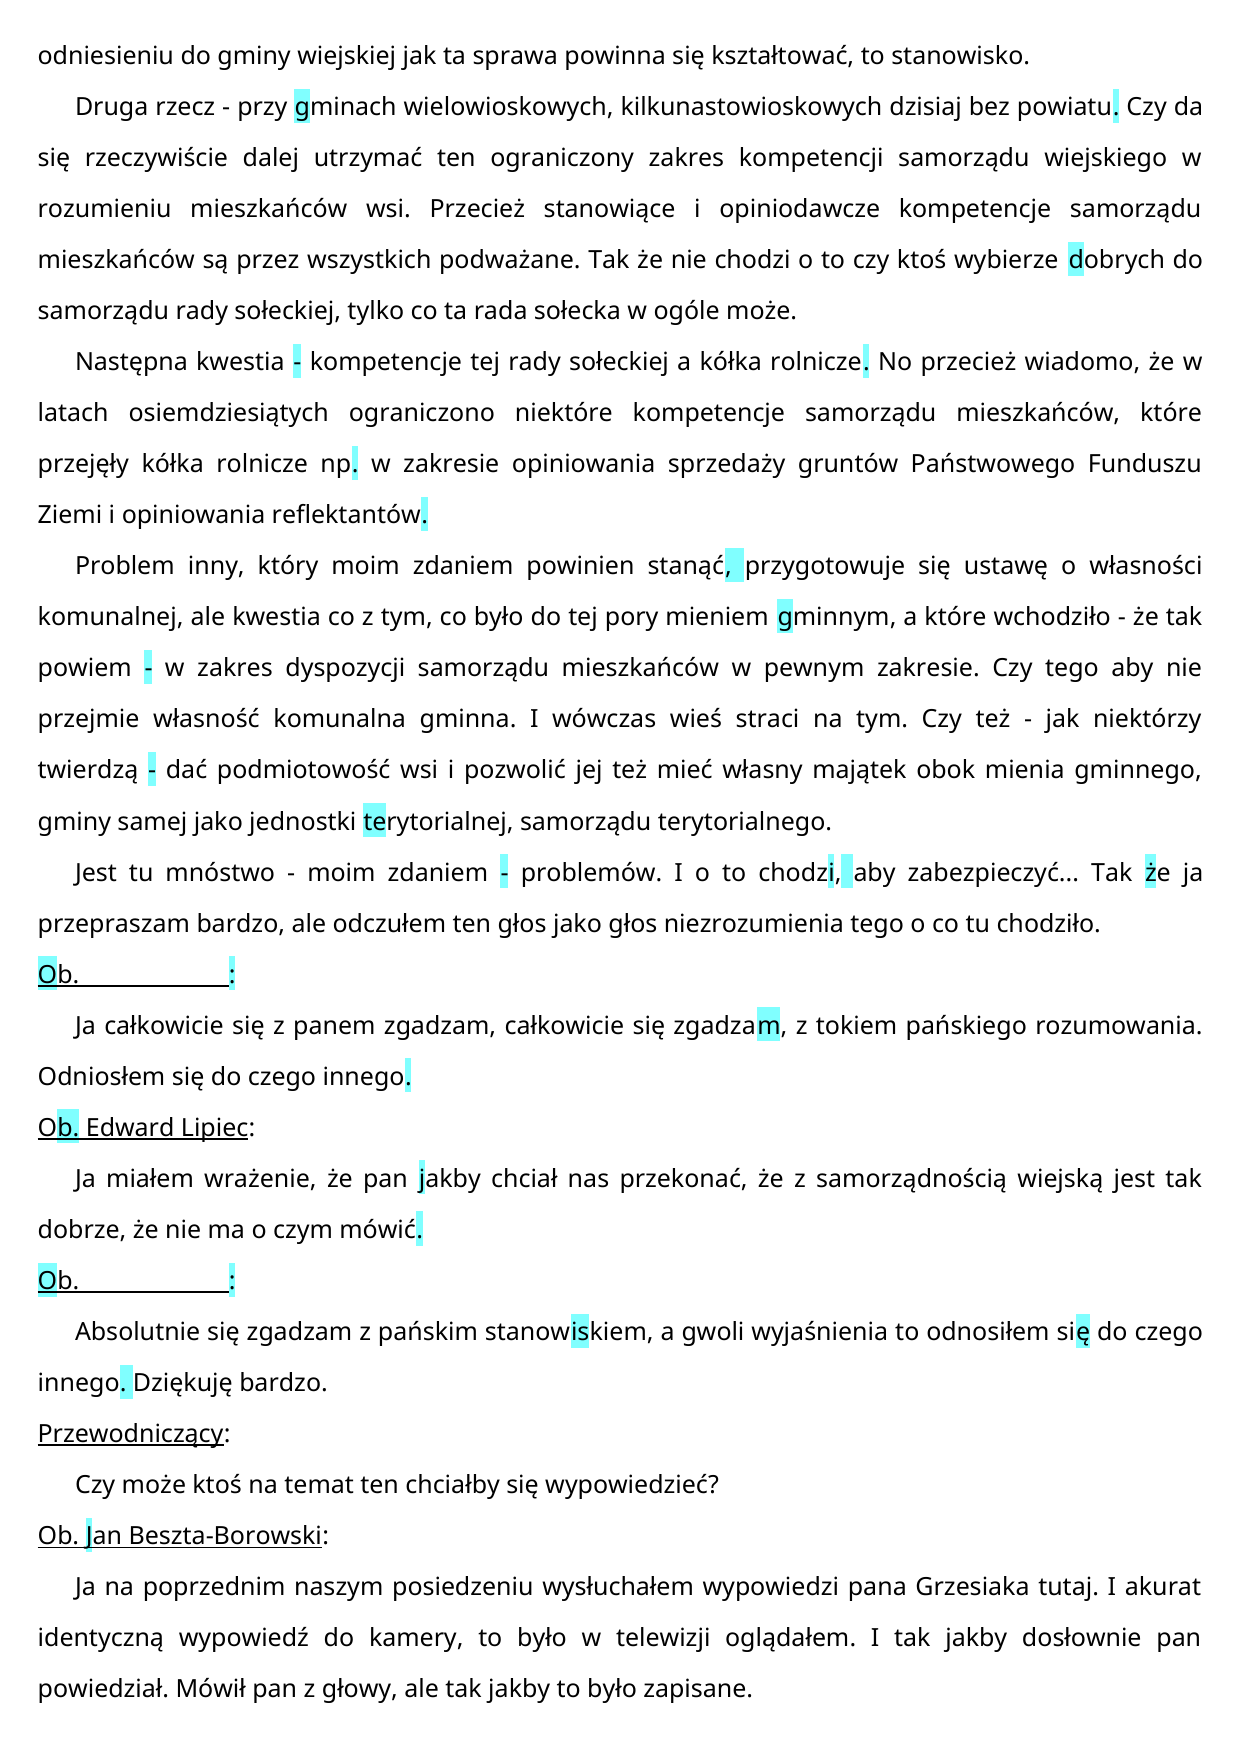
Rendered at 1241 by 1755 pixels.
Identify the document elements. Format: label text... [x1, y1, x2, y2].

text Ja miałem wrażenie, że pan jakby chciał nas przekonać, że z samorządnością wiejską jest tak dobrze, że nie ma o czym mówić. [37, 1160, 1203, 1246]
text Ja całkowicie się z panem zgadzam, całkowicie się zgadzam, z tokiem pańskiego rozumowania. Odniosłem się do czego innego. [37, 1007, 1203, 1092]
text Ob. : [37, 1262, 1203, 1297]
text odniesieniu do gminy wiejskiej jak ta sprawa powinna się kształtować, to stanowisko. [37, 37, 1203, 72]
text Absolutnie się zgadzam z pańskim stanowiskiem, a gwoli wyjaśnienia to odnosiłem się do czego innego. Dziękuję bardzo. [37, 1313, 1203, 1399]
text Czy może ktoś na temat ten chciałby się wypowiedzieć? [37, 1467, 1203, 1501]
text Ob. Jan Beszta-Borowski: [37, 1518, 1203, 1552]
text Następna kwestia - kompetencje tej rady sołeckiej a kółka rolnicze. No przecież wiadomo, że w latach osiemdziesiątych ograniczono niektóre kompetencje samorządu mieszkańców, które przejęły kółka rolnicze np. w zakresie opiniowania sprzedaży gruntów Państwowego Funduszu Ziemi i opiniowania reflektantów. [37, 344, 1203, 531]
text Jest tu mnóstwo - moim zdaniem - problemów. I o to chodzi, aby zabezpieczyć... Tak że ja przepraszam bardzo, ale odczułem ten głos jako głos niezrozumienia tego o co tu chodziło. [37, 854, 1203, 939]
text Problem inny, który moim zdaniem powinien stanąć, przygotowuje się ustawę o własności komunalnej, ale kwestia co z tym, co było do tej pory mieniem gminnym, a które wchodziło - że tak powiem - w zakres dyspozycji samorządu mieszkańców w pewnym zakresie. Czy tego aby nie przejmie własność komunalna gminna. I wówczas wieś straci na tym. Czy też - jak niektórzy twierdzą - dać podmiotowość wsi i pozwolić jej też mieć własny majątek obok mienia gminnego, gminy samej jako jednostki terytorialnej, samorządu terytorialnego. [37, 548, 1203, 837]
text Ja na poprzednim naszym posiedzeniu wysłuchałem wypowiedzi pana Grzesiaka tutaj. I akurat identyczną wypowiedź do kamery, to było w telewizji oglądałem. I tak jakby dosłownie pan powiedział. Mówił pan z głowy, ale tak jakby to było zapisane. [37, 1569, 1203, 1705]
text Druga rzecz - przy gminach wielowioskowych, kilkunastowioskowych dzisiaj bez powiatu. Czy da się rzeczywiście dalej utrzymać ten ograniczony zakres kompetencji samorządu wiejskiego w rozumieniu mieszkańców wsi. Przecież stanowiące i opiniodawcze kompetencje samorządu mieszkańców są przez wszystkich podważane. Tak że nie chodzi o to czy ktoś wybierze dobrych do samorządu rady sołeckiej, tylko co ta rada sołecka w ogóle może. [37, 88, 1203, 327]
text Ob. Edward Lipiec: [37, 1109, 1203, 1143]
text Przewodniczący: [37, 1416, 1203, 1450]
text Ob. : [37, 956, 1203, 990]
